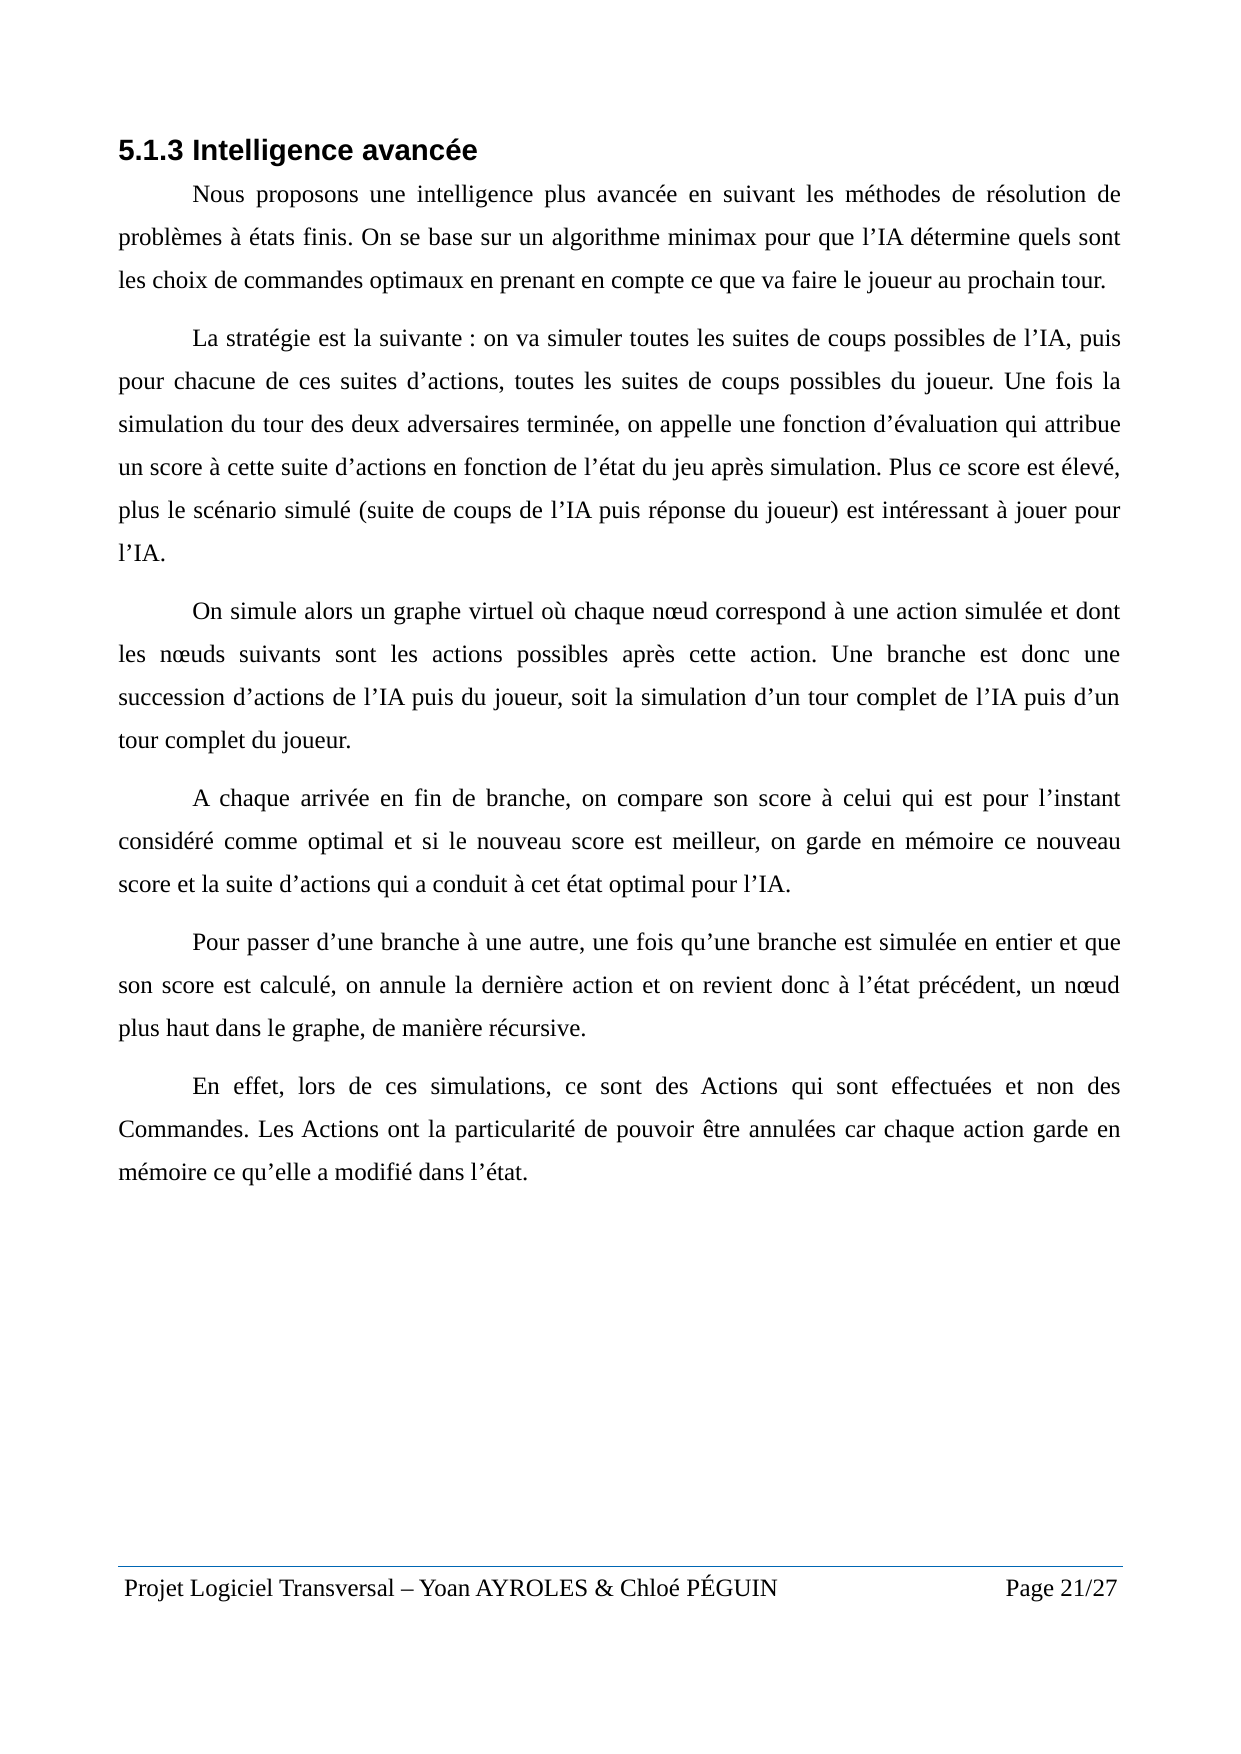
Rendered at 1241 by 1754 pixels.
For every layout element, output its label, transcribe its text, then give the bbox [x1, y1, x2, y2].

text On simule alors un graphe virtuel où chaque nœud correspond à une action simulée et dont les nœuds suivants sont les actions possibles après cette action. Une branche est donc une succession d’actions de l’IA puis du joueur, soit la simulation d’un tour complet de l’IA puis d’un tour complet du joueur. [118, 596, 1122, 754]
text Pour passer d’une branche à une autre, une fois qu’une branche est simulée en entier et que son score est calculé, on annule la dernière action et on revient donc à l’état précédent, un nœud plus haut dans le graphe, de manière récursive. [118, 927, 1122, 1042]
text A chaque arrivée en fin de branche, on compare son score à celui qui est pour l’instant considéré comme optimal et si le nouveau score est meilleur, on garde en mémoire ce nouveau score et la suite d’actions qui a conduit à cet état optimal pour l’IA. [118, 783, 1122, 898]
text Nous proposons une intelligence plus avancée en suivant les méthodes de résolution de problèmes à états finis. On se base sur un algorithme minimax pour que l’IA détermine quels sont les choix de commandes optimaux en prenant en compte ce que va faire le joueur au prochain tour. [118, 179, 1122, 294]
text En effet, lors de ces simulations, ce sont des Actions qui sont effectuées et non des Commandes. Les Actions ont la particularité de pouvoir être annulées car chaque action garde en mémoire ce qu’elle a modifié dans l’état. [118, 1071, 1122, 1186]
text La stratégie est la suivante : on va simuler toutes les suites de coups possibles de l’IA, puis pour chacune de ces suites d’actions, toutes les suites de coups possibles du joueur. Une fois la simulation du tour des deux adversaires terminée, on appelle une fonction d’évaluation qui attribue un score à cette suite d’actions en fonction de l’état du jeu après simulation. Plus ce score est élevé, plus le scénario simulé (suite de coups de l’IA puis réponse du joueur) est intéressant à jouer pour l’IA. [118, 323, 1122, 567]
subtitle Intelligence avancée [118, 133, 1122, 166]
